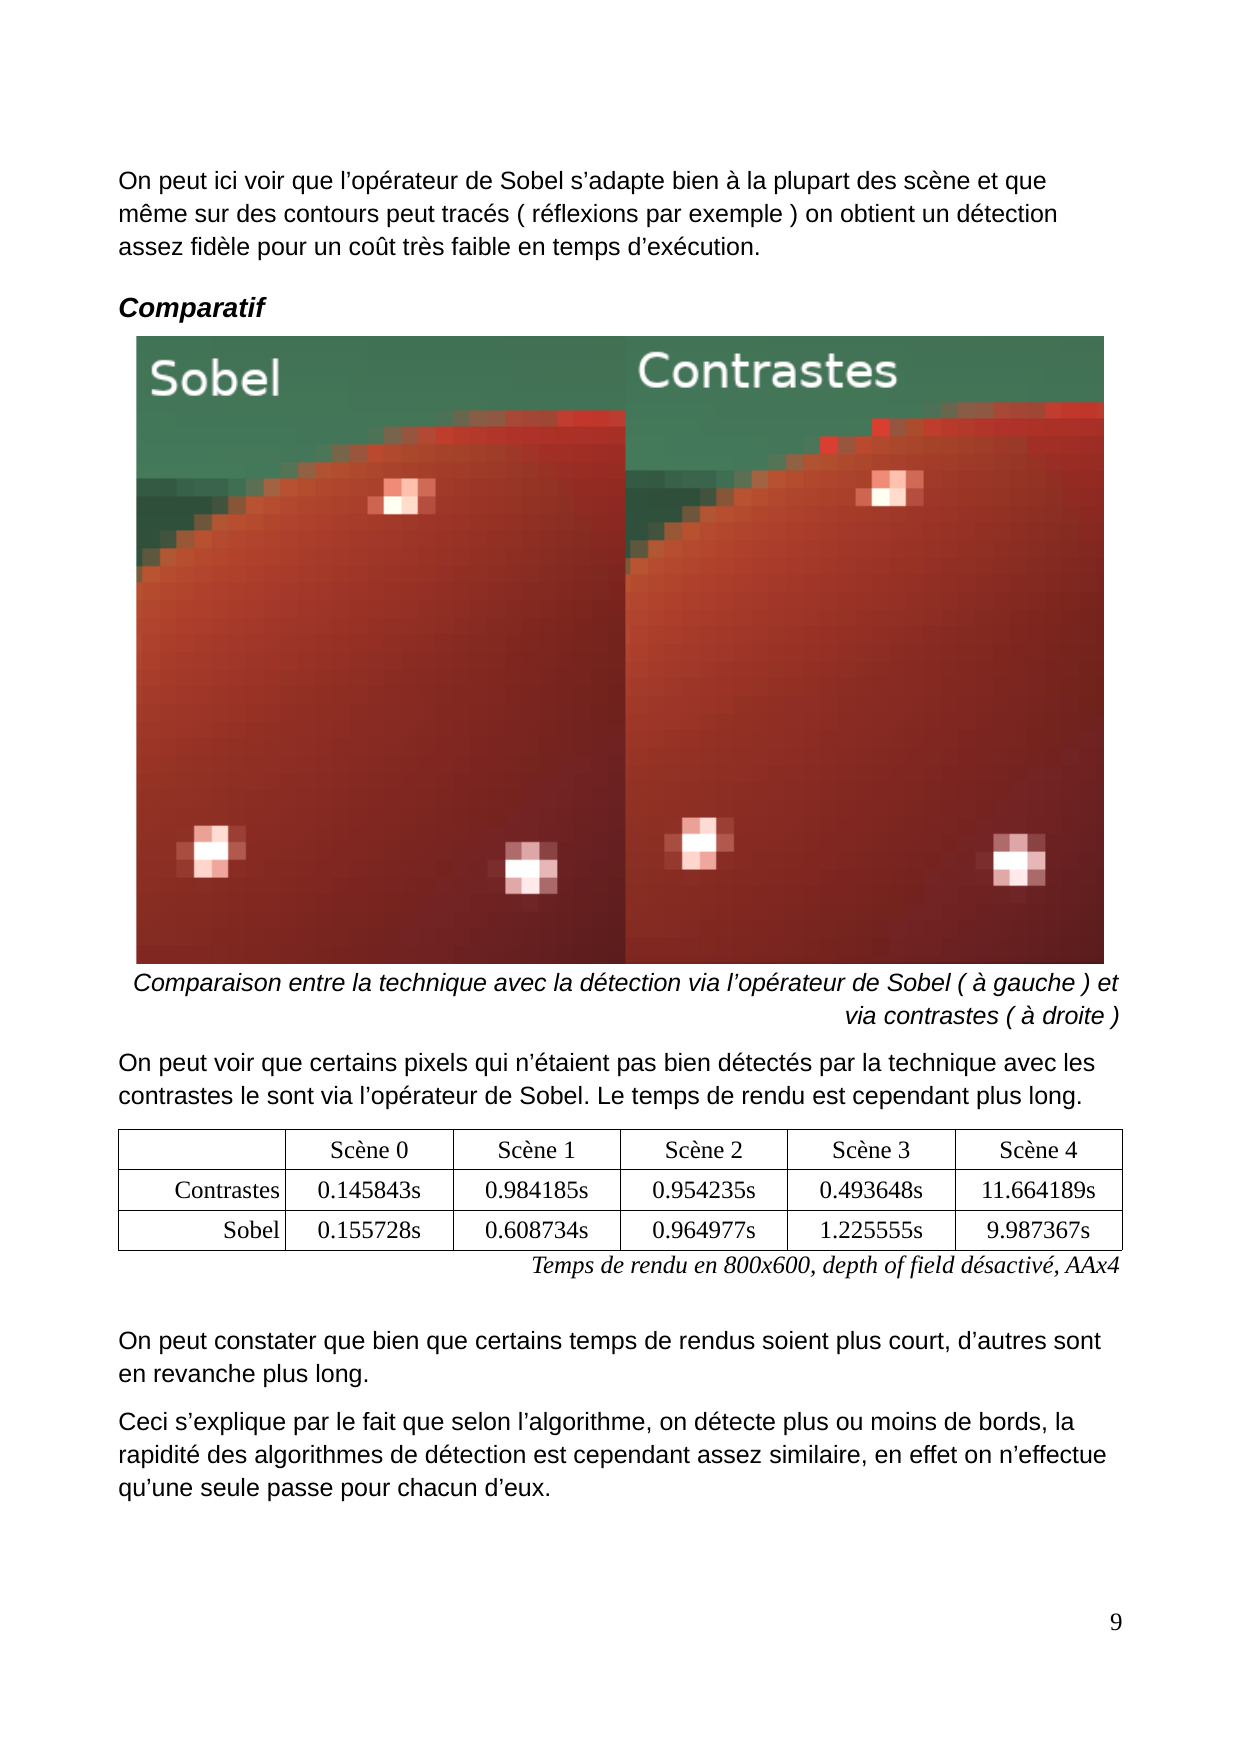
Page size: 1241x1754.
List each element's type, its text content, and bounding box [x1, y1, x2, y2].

text Temps de rendu en 800x600, depth of field désactivé, AAx4 [118, 1251, 1122, 1279]
table_cell 0.493648s [788, 1170, 955, 1209]
table_header Scène 4 [956, 1130, 1122, 1169]
table_cell 0.964977s [621, 1211, 787, 1250]
table_header Scène 1 [454, 1130, 620, 1169]
text On peut constater que bien que certains temps de rendus soient plus court, d’autres sont en revanche plus long. [118, 1326, 1122, 1388]
table_cell Sobel [119, 1211, 285, 1250]
table_cell 0.954235s [621, 1170, 787, 1209]
picture [136, 336, 1104, 964]
text On peut ici voir que l’opérateur de Sobel s’adapte bien à la plupart des scène et que même sur des contours peut tracés ( réflexions par exemple ) on obtient un détection assez fidèle pour un coût très faible en temps d’exécution. [118, 166, 1122, 261]
table_cell 0.155728s [286, 1211, 453, 1250]
table_cell 0.984185s [454, 1170, 620, 1209]
table_header [119, 1130, 285, 1169]
table_header Scène 3 [788, 1130, 955, 1169]
text Comparaison entre la technique avec la détection via l’opérateur de Sobel ( à gauche ) et via contrastes ( à droite ) [118, 964, 1122, 1029]
table_cell 9.987367s [956, 1211, 1122, 1250]
subtitle Comparatif [118, 292, 1122, 324]
text Ceci s’explique par le fait que selon l’algorithme, on détecte plus ou moins de bords, la rapidité des algorithmes de détection est cependant assez similaire, en effet on n’effectue qu’une seule passe pour chacun d’eux. [118, 1407, 1122, 1502]
table_cell 0.608734s [454, 1211, 620, 1250]
text On peut voir que certains pixels qui n’étaient pas bien détectés par la technique avec les contrastes le sont via l’opérateur de Sobel. Le temps de rendu est cependant plus long. [118, 1048, 1122, 1110]
table_header Scène 2 [621, 1130, 787, 1169]
table_cell 1.225555s [788, 1211, 955, 1250]
table_cell 0.145843s [286, 1170, 453, 1209]
table_cell 11.664189s [956, 1170, 1122, 1209]
table_header Scène 0 [286, 1130, 453, 1169]
table_cell Contrastes [119, 1170, 285, 1209]
